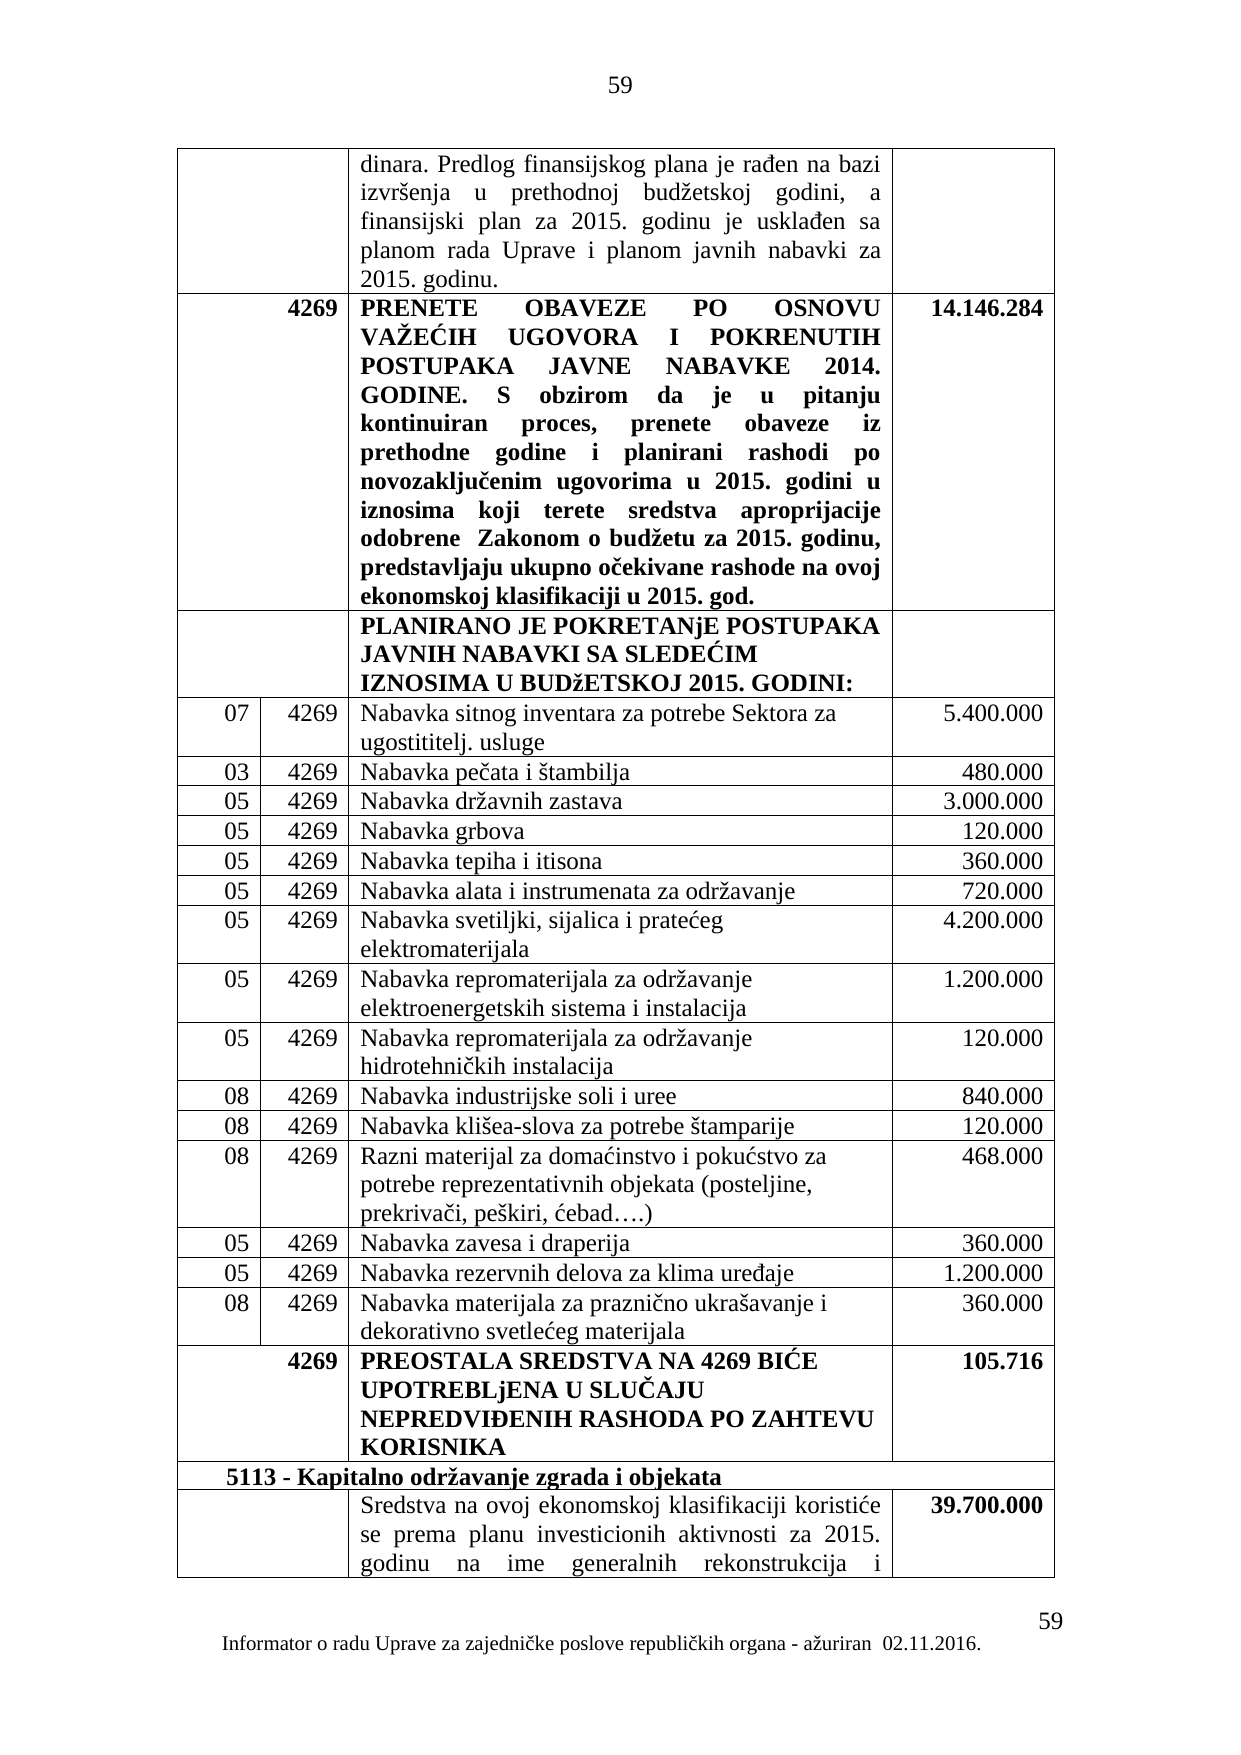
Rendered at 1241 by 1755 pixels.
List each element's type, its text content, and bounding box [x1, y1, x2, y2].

table_cell 05 [178, 876, 260, 904]
table_cell 05 [178, 1228, 260, 1257]
table_cell 4269 [261, 816, 348, 845]
table_cell Nabavka alata i instrumenata za održavanje [349, 876, 892, 904]
table_cell 120.000 [893, 1111, 1054, 1140]
table_cell 5.400.000 [893, 698, 1054, 756]
table_cell 360.000 [893, 846, 1054, 875]
table_cell Razni materijal za domaćinstvo i pokućstvo za potrebe reprezentativnih objekata (postelјine, prekrivači, peškiri, ćebad….) [349, 1141, 892, 1227]
table_cell 720.000 [893, 876, 1054, 904]
table_cell 120.000 [893, 1023, 1054, 1080]
table_cell 07 [178, 698, 260, 756]
table_cell 05 [178, 964, 260, 1022]
table_cell 4269 [178, 294, 348, 610]
table_cell 840.000 [893, 1081, 1054, 1110]
table_cell 05 [178, 816, 260, 845]
table_cell 360.000 [893, 1228, 1054, 1257]
table_cell 14.146.284 [893, 294, 1054, 610]
table_cell 4269 [261, 1081, 348, 1110]
table_cell [178, 149, 348, 292]
table_cell 39.700.000 [893, 1490, 1054, 1577]
table_cell 120.000 [893, 816, 1054, 845]
table_cell 4269 [261, 1111, 348, 1140]
table_cell Nabavka materijala za praznično ukrašavanje i dekorativno svetlećeg materijala [349, 1288, 892, 1345]
table_cell 4269 [261, 1288, 348, 1345]
table_cell 05 [178, 906, 260, 963]
table_cell 1.200.000 [893, 1258, 1054, 1287]
table_cell 468.000 [893, 1141, 1054, 1227]
table_cell 4269 [261, 906, 348, 963]
table_cell 4269 [261, 698, 348, 756]
table_cell Nabavka sitnog inventara za potrebe Sektora za ugostititelј. usluge [349, 698, 892, 756]
table_cell PRENETE OBAVEZE PO OSNOVU VAŽEĆIH UGOVORA I POKRENUTIH POSTUPAKA JAVNE NABAVKE 2014. GODINE. S obzirom da je u pitanju kontinuiran proces, prenete obaveze iz prethodne godine i planirani rashodi po novozaklјučenim ugovorima u 2015. godini u iznosima koji terete sredstva aproprijacije odobrene Zakonom o budžetu za 2015. godinu, predstavlјaju ukupno očekivane rashode na ovoj ekonomskoj klasifikaciji u 2015. god. [349, 294, 892, 610]
table_cell 1.200.000 [893, 964, 1054, 1022]
table_cell Nabavka grbova [349, 816, 892, 845]
table_cell 4269 [261, 876, 348, 904]
table_cell Nabavka tepiha i itisona [349, 846, 892, 875]
table_cell 4.200.000 [893, 906, 1054, 963]
table_cell 4269 [261, 1141, 348, 1227]
table_cell 05 [178, 846, 260, 875]
table_cell Sredstva na ovoj ekonomskoj klasifikaciji koristiće se prema planu investicionih aktivnosti za 2015. godinu na ime generalnih rekonstrukcija i [349, 1490, 892, 1577]
table_cell Nabavka zavesa i draperija [349, 1228, 892, 1257]
table_cell 08 [178, 1288, 260, 1345]
table_cell 105.716 [893, 1346, 1054, 1461]
table_cell [178, 611, 348, 697]
table_cell 05 [178, 1023, 260, 1080]
table_cell 08 [178, 1081, 260, 1110]
table_cell 05 [178, 786, 260, 815]
table_cell [893, 611, 1054, 697]
table_cell 4269 [261, 1258, 348, 1287]
table_cell 05 [178, 1258, 260, 1287]
table_cell Nabavka repromaterijala za održavanje elektroenergetskih sistema i instalacija [349, 964, 892, 1022]
table_cell PREOSTALA SREDSTVA NA 4269 BIĆE UPOTREBLjENA U SLUČAJU NEPREDVIĐENIH RASHODA PO ZAHTEVU KORISNIKA [349, 1346, 892, 1461]
table_cell 4269 [178, 1346, 348, 1461]
table_cell 3.000.000 [893, 786, 1054, 815]
table_cell Nabavka klišea-slova za potrebe štamparije [349, 1111, 892, 1140]
table_cell 4269 [261, 846, 348, 875]
table_cell Nabavka repromaterijala za održavanje hidrotehničkih instalacija [349, 1023, 892, 1080]
table_cell Nabavka državnih zastava [349, 786, 892, 815]
table_cell 480.000 [893, 757, 1054, 785]
table_cell 4269 [261, 1228, 348, 1257]
table_cell dinara. Predlog finansijskog plana je rađen na bazi izvršenja u prethodnoj budžetskoj godini, a finansijski plan za 2015. godinu je usklađen sa planom rada Uprave i planom javnih nabavki za 2015. godinu. [349, 149, 892, 292]
table_cell 08 [178, 1141, 260, 1227]
table_cell 4269 [261, 1023, 348, 1080]
table_cell Nabavka rezervnih delova za klima uređaje [349, 1258, 892, 1287]
table_cell 03 [178, 757, 260, 785]
table_cell 08 [178, 1111, 260, 1140]
table_cell [178, 1490, 348, 1577]
table_cell 4269 [261, 786, 348, 815]
table_cell [893, 149, 1054, 292]
table_cell Nabavka industrijske soli i uree [349, 1081, 892, 1110]
table_cell 5113 - Kapitalno održavanje zgrada i objekata [178, 1462, 1054, 1489]
table_cell Nabavka svetilјki, sijalica i pratećeg elektromaterijala [349, 906, 892, 963]
table_cell Nabavka pečata i štambilјa [349, 757, 892, 785]
table_cell 4269 [261, 964, 348, 1022]
table_cell 4269 [261, 757, 348, 785]
table_cell PLANIRANO JE POKRETANјE POSTUPAKA JAVNIH NABAVKI SA SLEDEĆIM IZNOSIMA U BUDžETSKOJ 2015. GODINI: [349, 611, 892, 697]
table_cell 360.000 [893, 1288, 1054, 1345]
